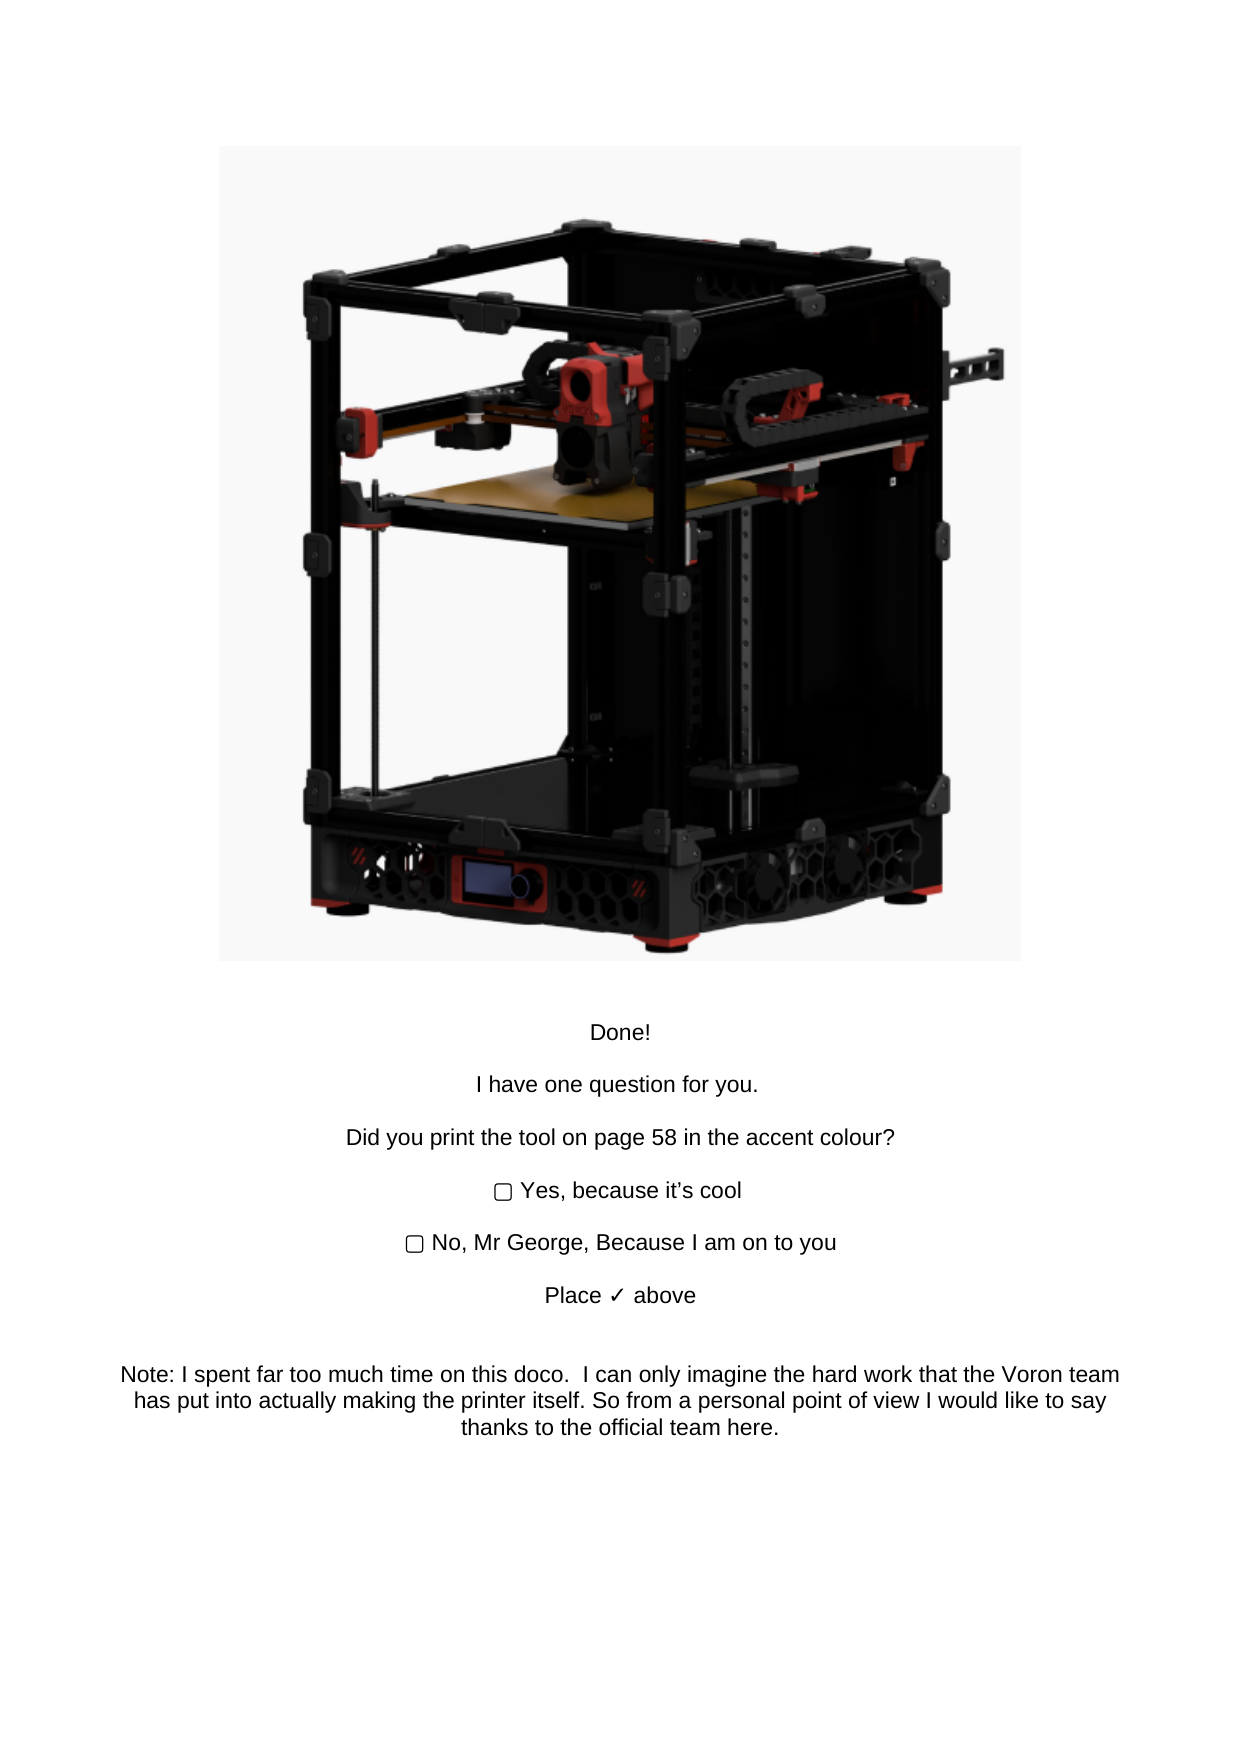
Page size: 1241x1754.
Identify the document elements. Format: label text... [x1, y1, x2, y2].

picture [219, 146, 1021, 961]
text ▢ Yes, because it’s cool [118, 1177, 1122, 1203]
text ▢ No, Mr George, Because I am on to you [118, 1229, 1122, 1256]
text Place ✓ above [118, 1282, 1122, 1308]
text Note: I spent far too much time on this doco. I can only imagine the hard work that the Voron team has put into actually making the printer itself. So from a personal point of view I would like to say thanks to the official team here. [118, 1361, 1122, 1440]
text I have one question for you. [118, 1071, 1122, 1097]
text Done! [118, 1018, 1122, 1045]
text Did you print the tool on page 58 in the accent colour? [118, 1124, 1122, 1150]
